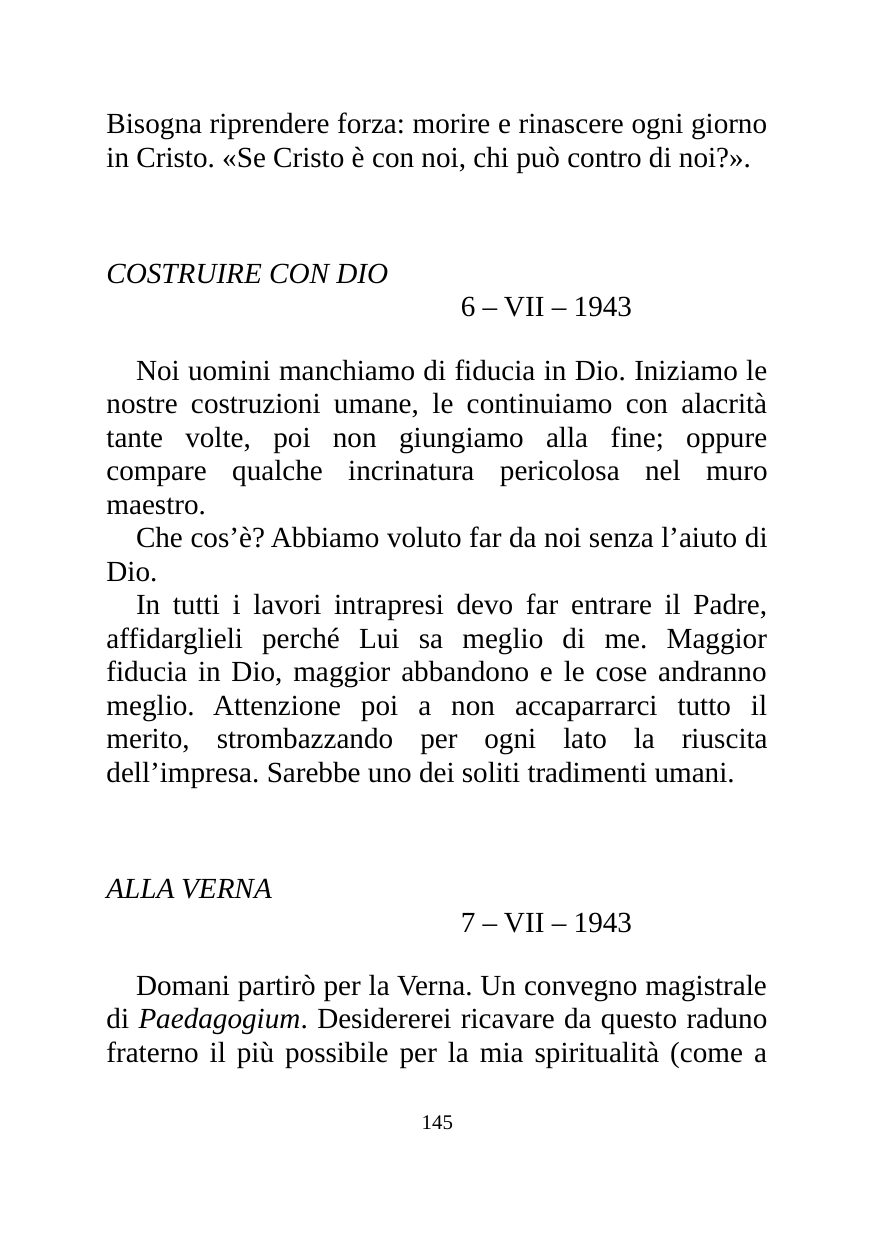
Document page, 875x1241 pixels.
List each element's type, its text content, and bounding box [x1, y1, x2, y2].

text Bisogna riprendere forza: morire e rinascere ogni giorno in Cristo. «Se Cristo è con noi, chi può contro di noi?». [106, 106, 768, 173]
text Domani partirò per la Verna. Un convegno magistrale di Paedagogium. Desidererei ricavare da questo raduno fraterno il più possibile per la mia spiritualità (come a [106, 968, 768, 1068]
subtitle COSTRUIRE CON DIO 6 – VII – 1943 [106, 256, 768, 323]
text Che cos’è? Abbiamo voluto far da noi senza l’aiuto di Dio. [106, 520, 768, 587]
text Noi uomini manchiamo di fiducia in Dio. Iniziamo le nostre costruzioni umane, le continuiamo con alacrità tante volte, poi non giungiamo alla fine; oppure compare qualche incrinatura pericolosa nel muro maestro. [106, 353, 768, 520]
subtitle ALLA VERNA 7 – VII – 1943 [106, 871, 768, 938]
text In tutti i lavori intrapresi devo far entrare il Padre, affidarglieli perché Lui sa meglio di me. Maggior fiducia in Dio, maggior abbandono e le cose andranno meglio. Attenzione poi a non accaparrarci tutto il merito, strombazzando per ogni lato la riuscita dell’impresa. Sarebbe uno dei soliti tradimenti umani. [106, 587, 768, 789]
